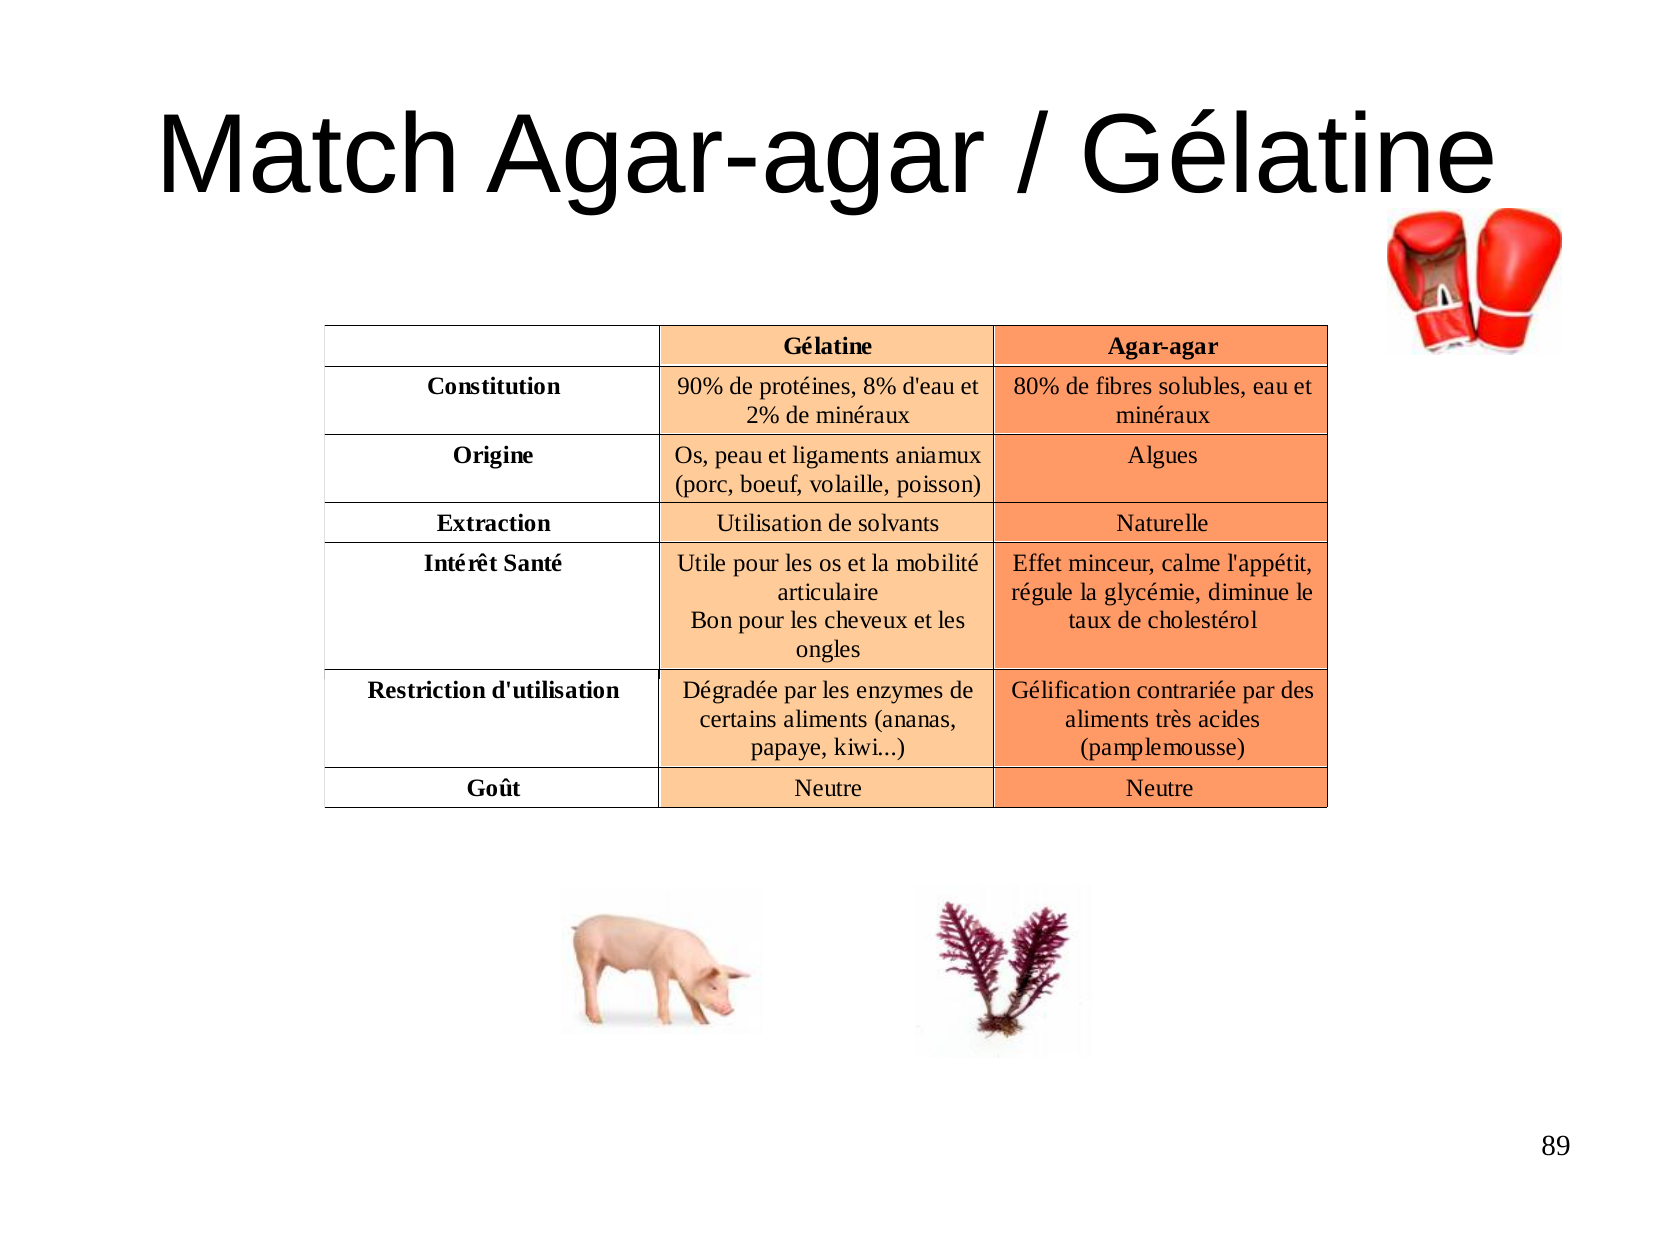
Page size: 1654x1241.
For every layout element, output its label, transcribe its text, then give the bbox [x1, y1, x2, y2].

title Match Agar-agar / Gélatine [82, 49, 1571, 257]
picture [561, 889, 763, 1034]
picture [1387, 208, 1562, 355]
chart [324, 325, 1329, 846]
picture [915, 885, 1093, 1058]
